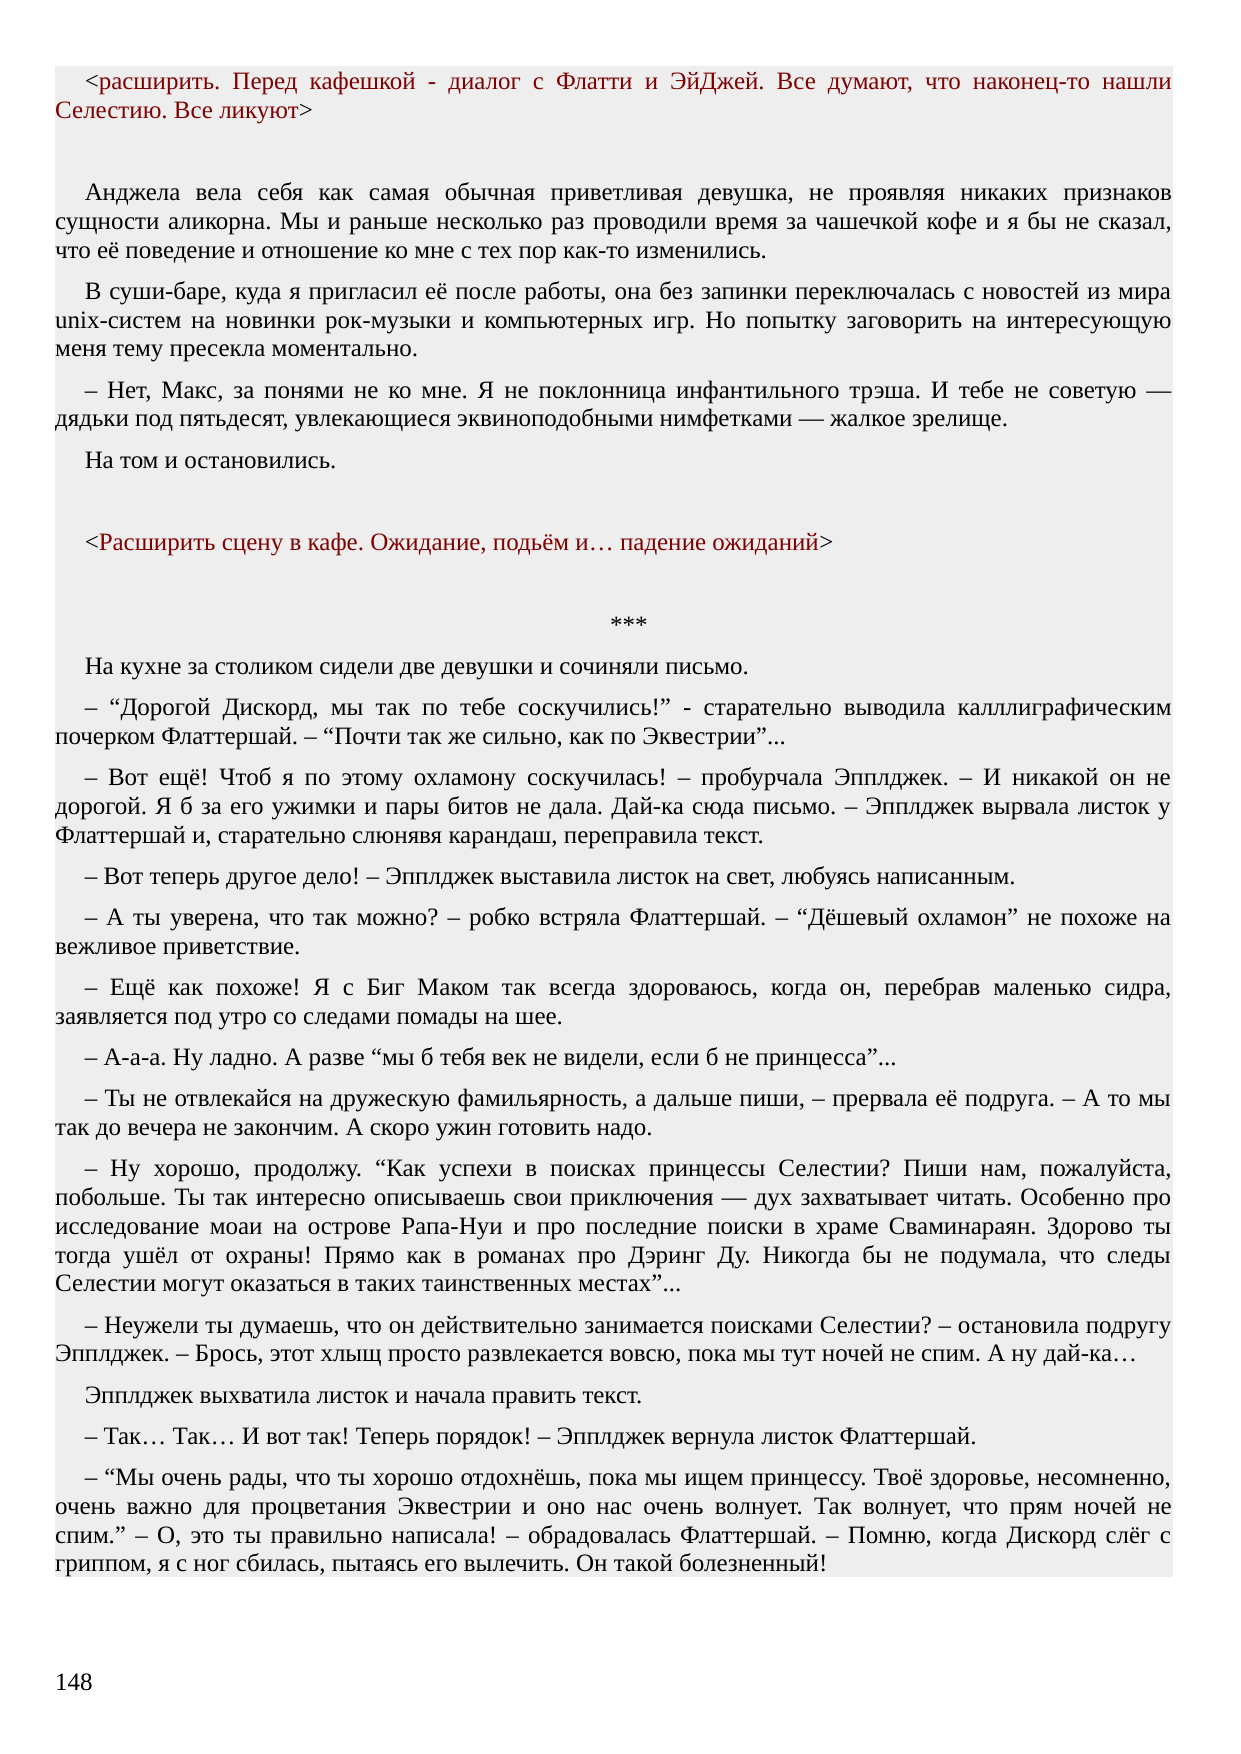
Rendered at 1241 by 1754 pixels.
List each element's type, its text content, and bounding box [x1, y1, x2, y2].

text – А ты уверена, что так можно? – робко встряла Флаттершай. – “Дёшевый охламон” не похоже на вежливое приветствие. [55, 902, 1173, 960]
text *** [55, 610, 1173, 638]
text – Нет, Макс, за понями не ко мне. Я не поклонница инфантильного трэша. И тебе не советую — дядьки под пятьдесят, увлекающиеся эквиноподобными нимфетками — жалкое зрелище. [55, 375, 1173, 432]
text – Неужели ты думаешь, что он действительно занимается поисками Селестии? – остановила подругу Эпплджек. – Брось, этот хлыщ просто развлекается вовсю, пока мы тут ночей не спим. А ну дай-ка… [55, 1310, 1173, 1367]
text – Так… Так… И вот так! Теперь порядок! – Эпплджек вернула листок Флаттершай. [55, 1421, 1173, 1450]
text – Ты не отвлекайся на дружескую фамильярность, а дальше пиши, – прервала её подруга. – А то мы так до вечера не закончим. А скоро ужин готовить надо. [55, 1083, 1173, 1141]
text Анджела вела себя как самая обычная приветливая девушка, не проявляя никаких признаков сущности аликорна. Мы и раньше несколько раз проводили время за чашечкой кофе и я бы не сказал, что её поведение и отношение ко мне с тех пор как-то изменились. [55, 177, 1173, 263]
text – Вот теперь другое дело! – Эпплджек выставила листок на свет, любуясь написанным. [55, 861, 1173, 890]
text <расширить. Перед кафешкой - диалог с Флатти и ЭйДжей. Все думают, что наконец-то нашли Селестию. Все ликуют> [55, 66, 1173, 123]
text – “Мы очень рады, что ты хорошо отдохнёшь, пока мы ищем принцессу. Твоё здоровье, несомненно, очень важно для процветания Эквестрии и оно нас очень волнует. Так волнует, что прям ночей не спим.” – О, это ты правильно написала! – обрадовалась Флаттершай. – Помню, когда Дискорд слёг с гриппом, я с ног сбилась, пытаясь его вылечить. Он такой болезненный! [55, 1462, 1173, 1577]
text – Ну хорошо, продолжу. “Как успехи в поисках принцессы Селестии? Пиши нам, пожалуйста, побольше. Ты так интересно описываешь свои приключения — дух захватывает читать. Особенно про исследование моаи на острове Рапа-Нуи и про последние поиски в храме Сваминараян. Здорово ты тогда ушёл от охраны! Прямо как в романах про Дэринг Ду. Никогда бы не подумала, что следы Селестии могут оказаться в таких таинственных местах”... [55, 1153, 1173, 1297]
text – “Дорогой Дискорд, мы так по тебе соскучились!” - старательно выводила калллиграфическим почерком Флаттершай. – “Почти так же сильно, как по Эквестрии”... [55, 692, 1173, 750]
text На том и остановились. [55, 445, 1173, 473]
text – Ещё как похоже! Я с Биг Маком так всегда здороваюсь, когда он, перебрав маленько сидра, заявляется под утро со следами помады на шее. [55, 972, 1173, 1030]
text В суши-баре, куда я пригласил её после работы, она без запинки переключалась с новостей из мира unix-систем на новинки рок-музыки и компьютерных игр. Но попытку заговорить на интересующую меня тему пресекла моментально. [55, 276, 1173, 362]
text – А-а-а. Ну ладно. А разве “мы б тебя век не видели, если б не принцесса”... [55, 1042, 1173, 1071]
text <Расширить сцену в кафе. Ожидание, подьём и… падение ожиданий> [55, 527, 1173, 556]
text Эпплджек выхватила листок и начала править текст. [55, 1380, 1173, 1408]
text – Вот ещё! Чтоб я по этому охламону соскучилась! – пробурчала Эпплджек. – И никакой он не дорогой. Я б за его ужимки и пары битов не дала. Дай-ка сюда письмо. – Эпплджек вырвала листок у Флаттершай и, старательно слюнявя карандаш, переправила текст. [55, 762, 1173, 848]
text На кухне за столиком сидели две девушки и сочиняли письмо. [55, 651, 1173, 680]
